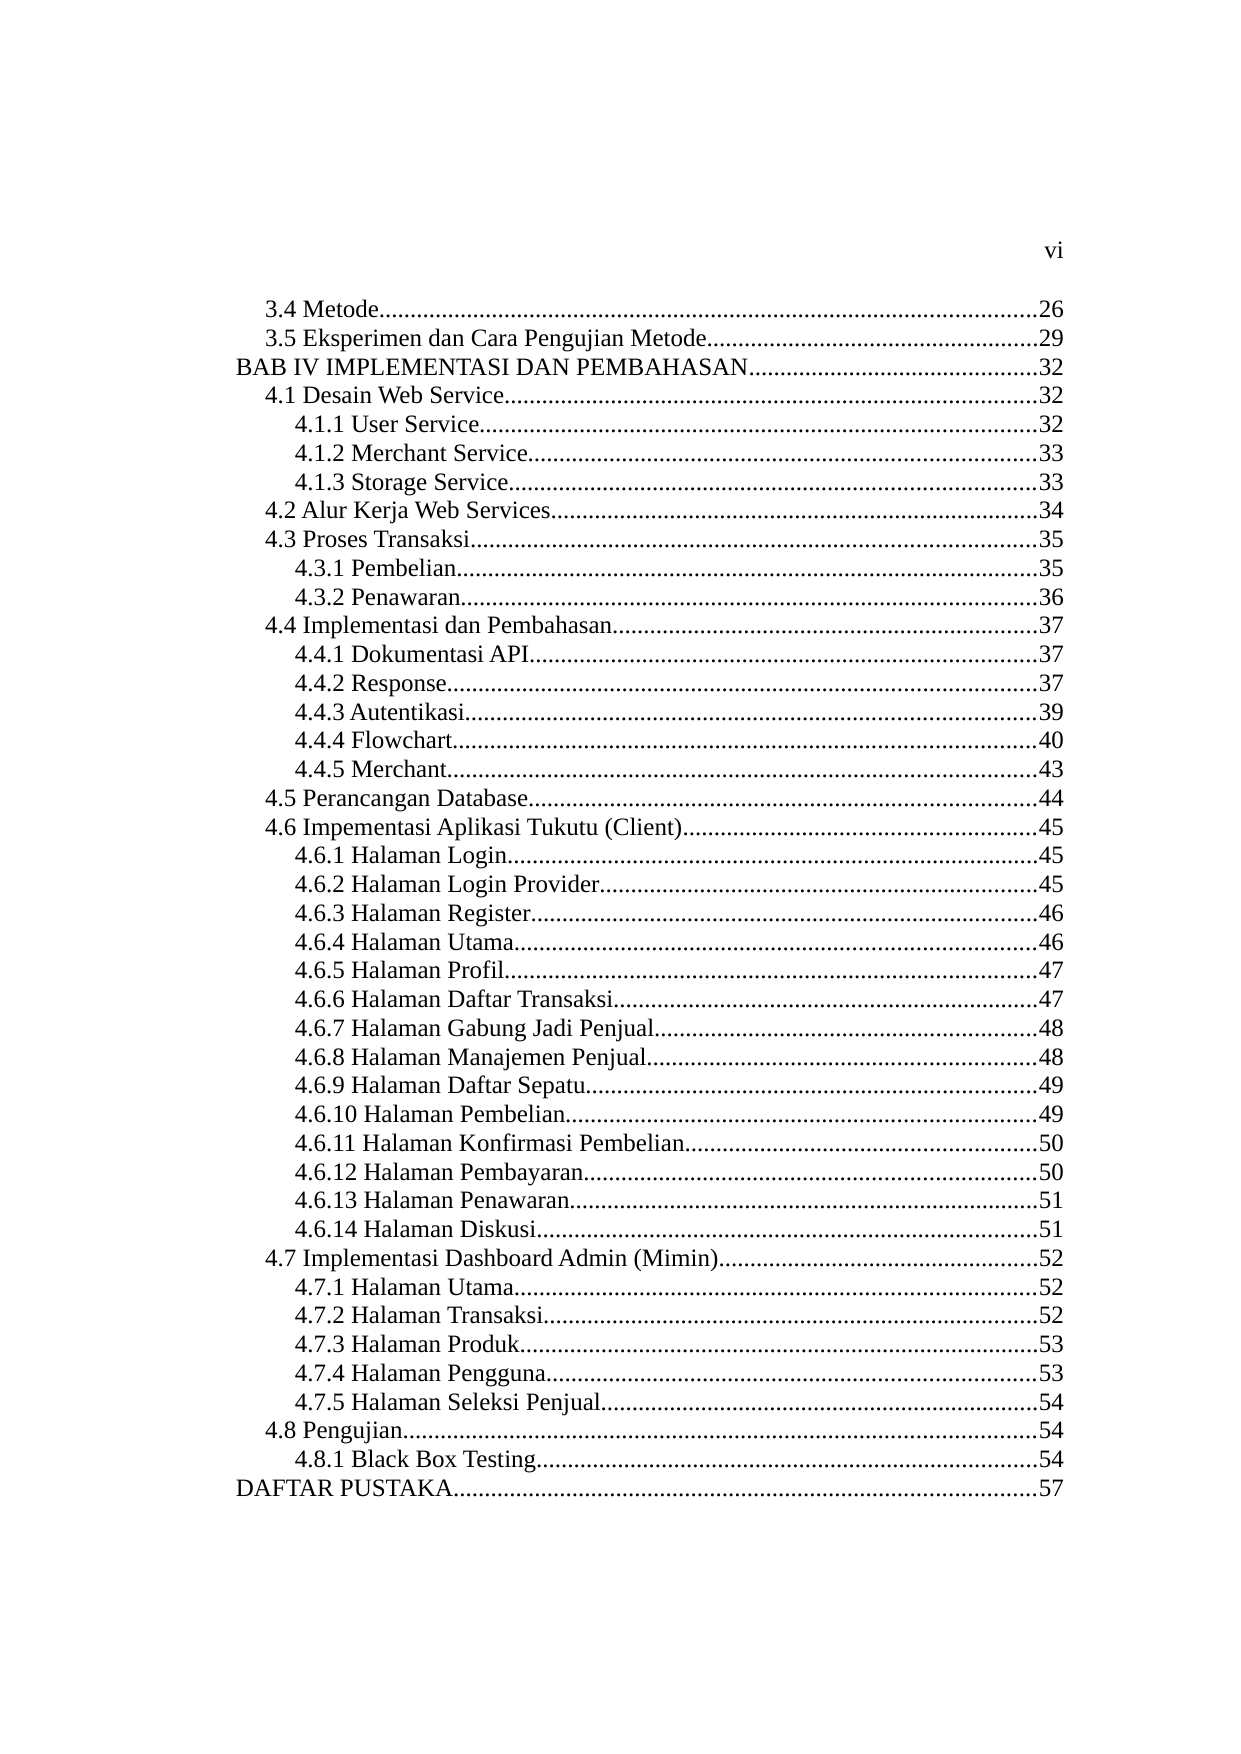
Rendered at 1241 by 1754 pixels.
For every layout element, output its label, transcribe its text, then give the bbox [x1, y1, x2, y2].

text 4.7.2 Halaman Transaksi 52 [294, 1301, 1063, 1329]
text 4.6 Impementasi Aplikasi Tukutu (Client) 45 [265, 812, 1063, 841]
text 4.6.4 Halaman Utama 46 [294, 927, 1063, 956]
text 4.6.9 Halaman Daftar Sepatu 49 [294, 1071, 1063, 1099]
text 4.7.3 Halaman Produk 53 [294, 1329, 1063, 1358]
text 4.6.8 Halaman Manajemen Penjual 48 [294, 1042, 1063, 1071]
text 3.5 Eksperimen dan Cara Pengujian Metode 29 [265, 323, 1063, 352]
text 4.1.2 Merchant Service 33 [294, 438, 1063, 467]
text 4.3 Proses Transaksi 35 [265, 524, 1063, 553]
text 4.7.5 Halaman Seleksi Penjual 54 [294, 1387, 1063, 1416]
text 4.6.2 Halaman Login Provider 45 [294, 869, 1063, 898]
text 4.4.5 Merchant 43 [294, 754, 1063, 783]
text 4.1.3 Storage Service 33 [294, 467, 1063, 496]
text 4.6.13 Halaman Penawaran 51 [294, 1186, 1063, 1214]
text 4.2 Alur Kerja Web Services 34 [265, 496, 1063, 524]
text 4.6.7 Halaman Gabung Jadi Penjual 48 [294, 1013, 1063, 1042]
text 4.6.3 Halaman Register 46 [294, 898, 1063, 927]
text 4.6.6 Halaman Daftar Transaksi 47 [294, 984, 1063, 1013]
text 4.6.12 Halaman Pembayaran 50 [294, 1157, 1063, 1186]
text 4.7 Implementasi Dashboard Admin (Mimin) 52 [265, 1243, 1063, 1272]
text 4.5 Perancangan Database 44 [265, 783, 1063, 812]
text DAFTAR PUSTAKA 57 [236, 1473, 1063, 1502]
text 4.6.14 Halaman Diskusi 51 [294, 1214, 1063, 1243]
text 4.1.1 User Service 32 [294, 409, 1063, 438]
text 4.1 Desain Web Service 32 [265, 381, 1063, 409]
text 4.7.4 Halaman Pengguna 53 [294, 1358, 1063, 1387]
text 4.3.1 Pembelian 35 [294, 553, 1063, 582]
text 4.4.4 Flowchart 40 [294, 726, 1063, 754]
text 4.4.1 Dokumentasi API 37 [294, 639, 1063, 668]
text 4.7.1 Halaman Utama 52 [294, 1272, 1063, 1301]
text 4.3.2 Penawaran 36 [294, 582, 1063, 611]
text 4.4.2 Response 37 [294, 668, 1063, 697]
text 4.6.11 Halaman Konfirmasi Pembelian 50 [294, 1128, 1063, 1157]
text 3.4 Metode 26 [265, 294, 1063, 323]
text 4.6.1 Halaman Login 45 [294, 841, 1063, 869]
text 4.8 Pengujian 54 [265, 1416, 1063, 1444]
text 4.4.3 Autentikasi 39 [294, 697, 1063, 726]
text BAB IV IMPLEMENTASI DAN PEMBAHASAN 32 [236, 352, 1063, 381]
text 4.4 Implementasi dan Pembahasan 37 [265, 611, 1063, 639]
text 4.6.5 Halaman Profil 47 [294, 956, 1063, 984]
text 4.8.1 Black Box Testing 54 [294, 1444, 1063, 1473]
text 4.6.10 Halaman Pembelian 49 [294, 1099, 1063, 1128]
